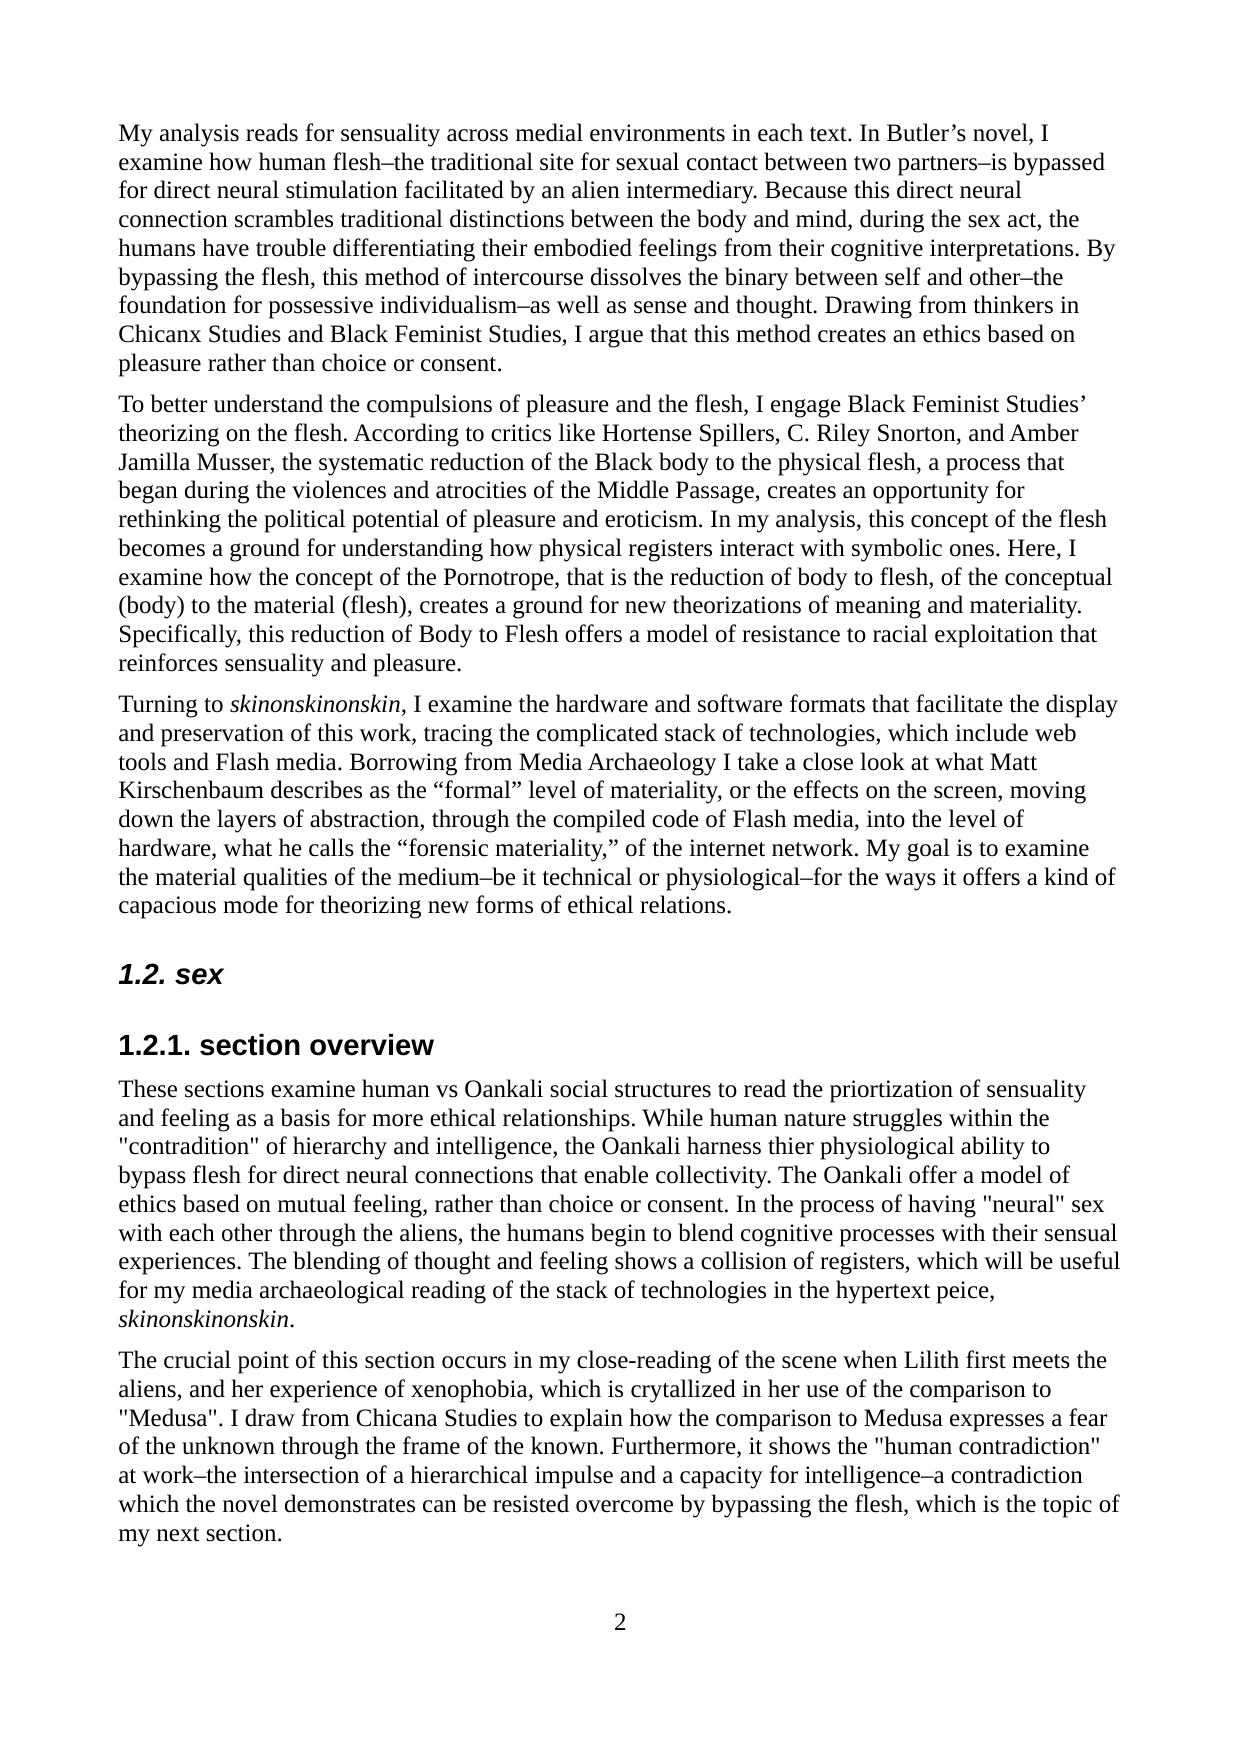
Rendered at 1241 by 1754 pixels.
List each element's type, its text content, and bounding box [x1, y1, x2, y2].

text These sections examine human vs Oankali social structures to read the priortization of sensuality and feeling as a basis for more ethical relationships. While human nature struggles within the "contradition" of hierarchy and intelligence, the Oankali harness thier physiological ability to bypass flesh for direct neural connections that enable collectivity. The Oankali offer a model of ethics based on mutual feeling, rather than choice or consent. In the process of having "neural" sex with each other through the aliens, the humans begin to blend cognitive processes with their sensual experiences. The blending of thought and feeling shows a collision of registers, which will be useful for my media archaeological reading of the stack of technologies in the hypertext peice, skinonskinonskin. [118, 1074, 1122, 1333]
text Turning to skinonskinonskin, I examine the hardware and software formats that facilitate the display and preservation of this work, tracing the complicated stack of technologies, which include web tools and Flash media. Borrowing from Media Archaeology I take a close look at what Matt Kirschenbaum describes as the “formal” level of materiality, or the effects on the screen, moving down the layers of abstraction, through the compiled code of Flash media, into the level of hardware, what he calls the “forensic materiality,” of the internet network. My goal is to examine the material qualities of the medium–be it technical or physiological–for the ways it offers a kind of capacious mode for theorizing new forms of ethical relations. [118, 689, 1122, 919]
subtitle section overview [118, 1028, 1122, 1061]
subtitle sex [118, 957, 1122, 990]
text To better understand the compulsions of pleasure and the flesh, I engage Black Feminist Studies’ theorizing on the flesh. According to critics like Hortense Spillers, C. Riley Snorton, and Amber Jamilla Musser, the systematic reduction of the Black body to the physical flesh, a process that began during the violences and atrocities of the Middle Passage, creates an opportunity for rethinking the political potential of pleasure and eroticism. In my analysis, this concept of the flesh becomes a ground for understanding how physical registers interact with symbolic ones. Here, I examine how the concept of the Pornotrope, that is the reduction of body to flesh, of the conceptual (body) to the material (flesh), creates a ground for new theorizations of meaning and materiality. Specifically, this reduction of Body to Flesh offers a model of resistance to racial exploitation that reinforces sensuality and pleasure. [118, 389, 1122, 677]
text The crucial point of this section occurs in my close-reading of the scene when Lilith first meets the aliens, and her experience of xenophobia, which is crytallized in her use of the comparison to "Medusa". I draw from Chicana Studies to explain how the comparison to Medusa expresses a fear of the unknown through the frame of the known. Furthermore, it shows the "human contradiction" at work–the intersection of a hierarchical impulse and a capacity for intelligence–a contradiction which the novel demonstrates can be resisted overcome by bypassing the flesh, which is the topic of my next section. [118, 1345, 1122, 1546]
text My analysis reads for sensuality across medial environments in each text. In Butler’s novel, I examine how human flesh–the traditional site for sexual contact between two partners–is bypassed for direct neural stimulation facilitated by an alien intermediary. Because this direct neural connection scrambles traditional distinctions between the body and mind, during the sex act, the humans have trouble differentiating their embodied feelings from their cognitive interpretations. By bypassing the flesh, this method of intercourse dissolves the binary between self and other–the foundation for possessive individualism–as well as sense and thought. Drawing from thinkers in Chicanx Studies and Black Feminist Studies, I argue that this method creates an ethics based on pleasure rather than choice or consent. [118, 118, 1122, 377]
